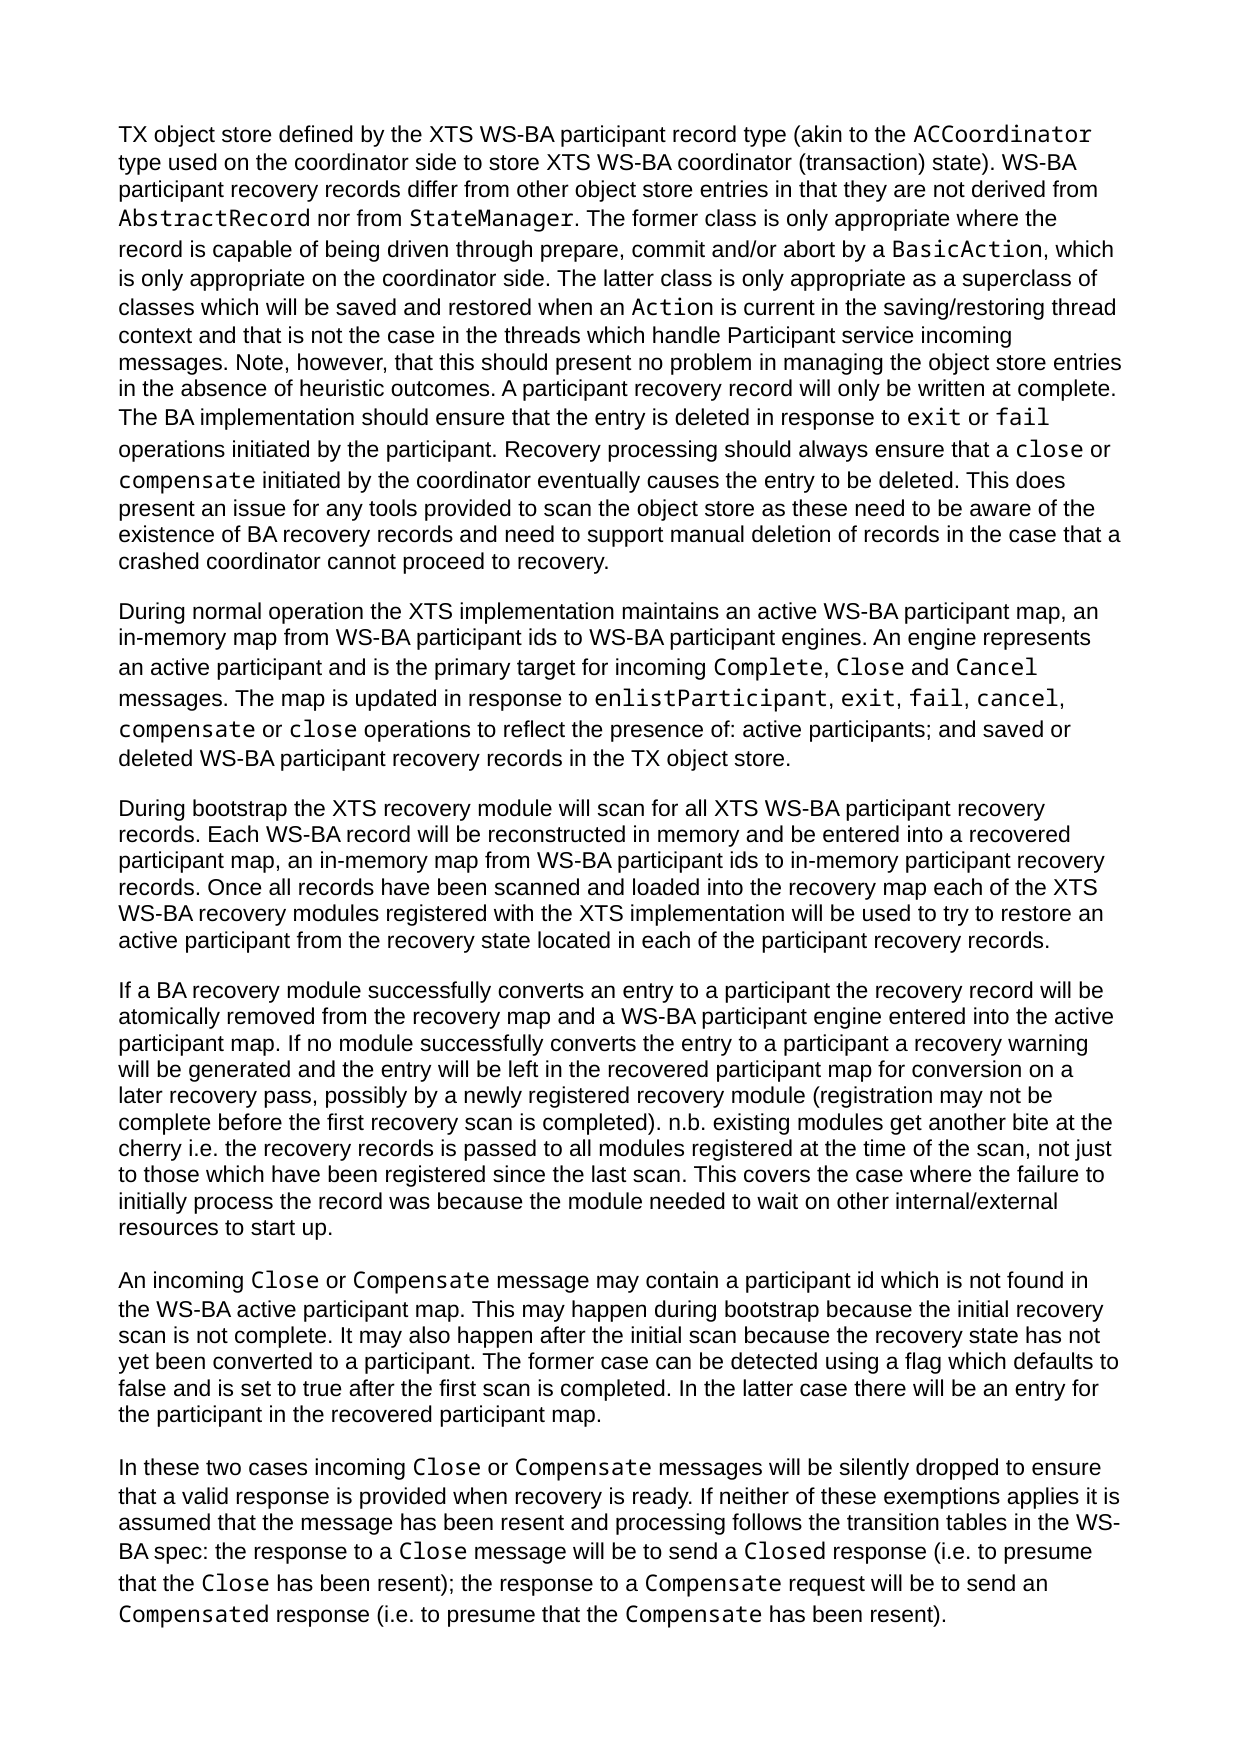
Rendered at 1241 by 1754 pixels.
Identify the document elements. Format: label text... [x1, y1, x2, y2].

text In these two cases incoming Close or Compensate messages will be silently dropped to ensure that a valid response is provided when recovery is ready. If neither of these exemptions applies it is assumed that the message has been resent and processing follows the transition tables in the WS-BA spec: the response to a Close message will be to send a Closed response (i.e. to presume that the Close has been resent); the response to a Compensate request will be to send an Compensated response (i.e. to presume that the Compensate has been resent). [118, 1451, 1122, 1629]
text TX object store defined by the XTS WS-BA participant record type (akin to the ACCoordinator type used on the coordinator side to store XTS WS-BA coordinator (transaction) state). WS-BA participant recovery records differ from other object store entries in that they are not derived from AbstractRecord nor from StateManager. The former class is only appropriate where the record is capable of being driven through prepare, commit and/or abort by a BasicAction, which is only appropriate on the coordinator side. The latter class is only appropriate as a superclass of classes which will be saved and restored when an Action is current in the saving/restoring thread context and that is not the case in the threads which handle Participant service incoming messages. Note, however, that this should present no problem in managing the object store entries in the absence of heuristic outcomes. A participant recovery record will only be written at complete. The BA implementation should ensure that the entry is deleted in response to exit or fail operations initiated by the participant. Recovery processing should always ensure that a close or compensate initiated by the coordinator eventually causes the entry to be deleted. This does present an issue for any tools provided to scan the object store as these need to be aware of the existence of BA recovery records and need to support manual deletion of records in the case that a crashed coordinator cannot proceed to recovery. [118, 118, 1122, 574]
text During normal operation the XTS implementation maintains an active WS-BA participant map, an in-memory map from WS-BA participant ids to WS-BA participant engines. An engine represents an active participant and is the primary target for incoming Complete, Close and Cancel messages. The map is updated in response to enlistParticipant, exit, fail, cancel, compensate or close operations to reflect the presence of: active participants; and saved or deleted WS-BA participant recovery records in the TX object store. [118, 598, 1122, 771]
text During bootstrap the XTS recovery module will scan for all XTS WS-BA participant recovery records. Each WS-BA record will be reconstructed in memory and be entered into a recovered participant map, an in-memory map from WS-BA participant ids to in-memory participant recovery records. Once all records have been scanned and loaded into the recovery map each of the XTS WS-BA recovery modules registered with the XTS implementation will be used to try to restore an active participant from the recovery state located in each of the participant recovery records. [118, 795, 1122, 953]
text An incoming Close or Compensate message may contain a participant id which is not found in the WS-BA active participant map. This may happen during bootstrap because the initial recovery scan is not complete. It may also happen after the initial scan because the recovery state has not yet been converted to a participant. The former case can be detected using a flag which defaults to false and is set to true after the first scan is completed. In the latter case there will be an entry for the participant in the recovered participant map. [118, 1264, 1122, 1427]
text If a BA recovery module successfully converts an entry to a participant the recovery record will be atomically removed from the recovery map and a WS-BA participant engine entered into the active participant map. If no module successfully converts the entry to a participant a recovery warning will be generated and the entry will be left in the recovered participant map for conversion on a later recovery pass, possibly by a newly registered recovery module (registration may not be complete before the first recovery scan is completed). n.b. existing modules get another bite at the cherry i.e. the recovery records is passed to all modules registered at the time of the scan, not just to those which have been registered since the last scan. This covers the case where the failure to initially process the record was because the module needed to wait on other internal/external resources to start up. [118, 977, 1122, 1240]
